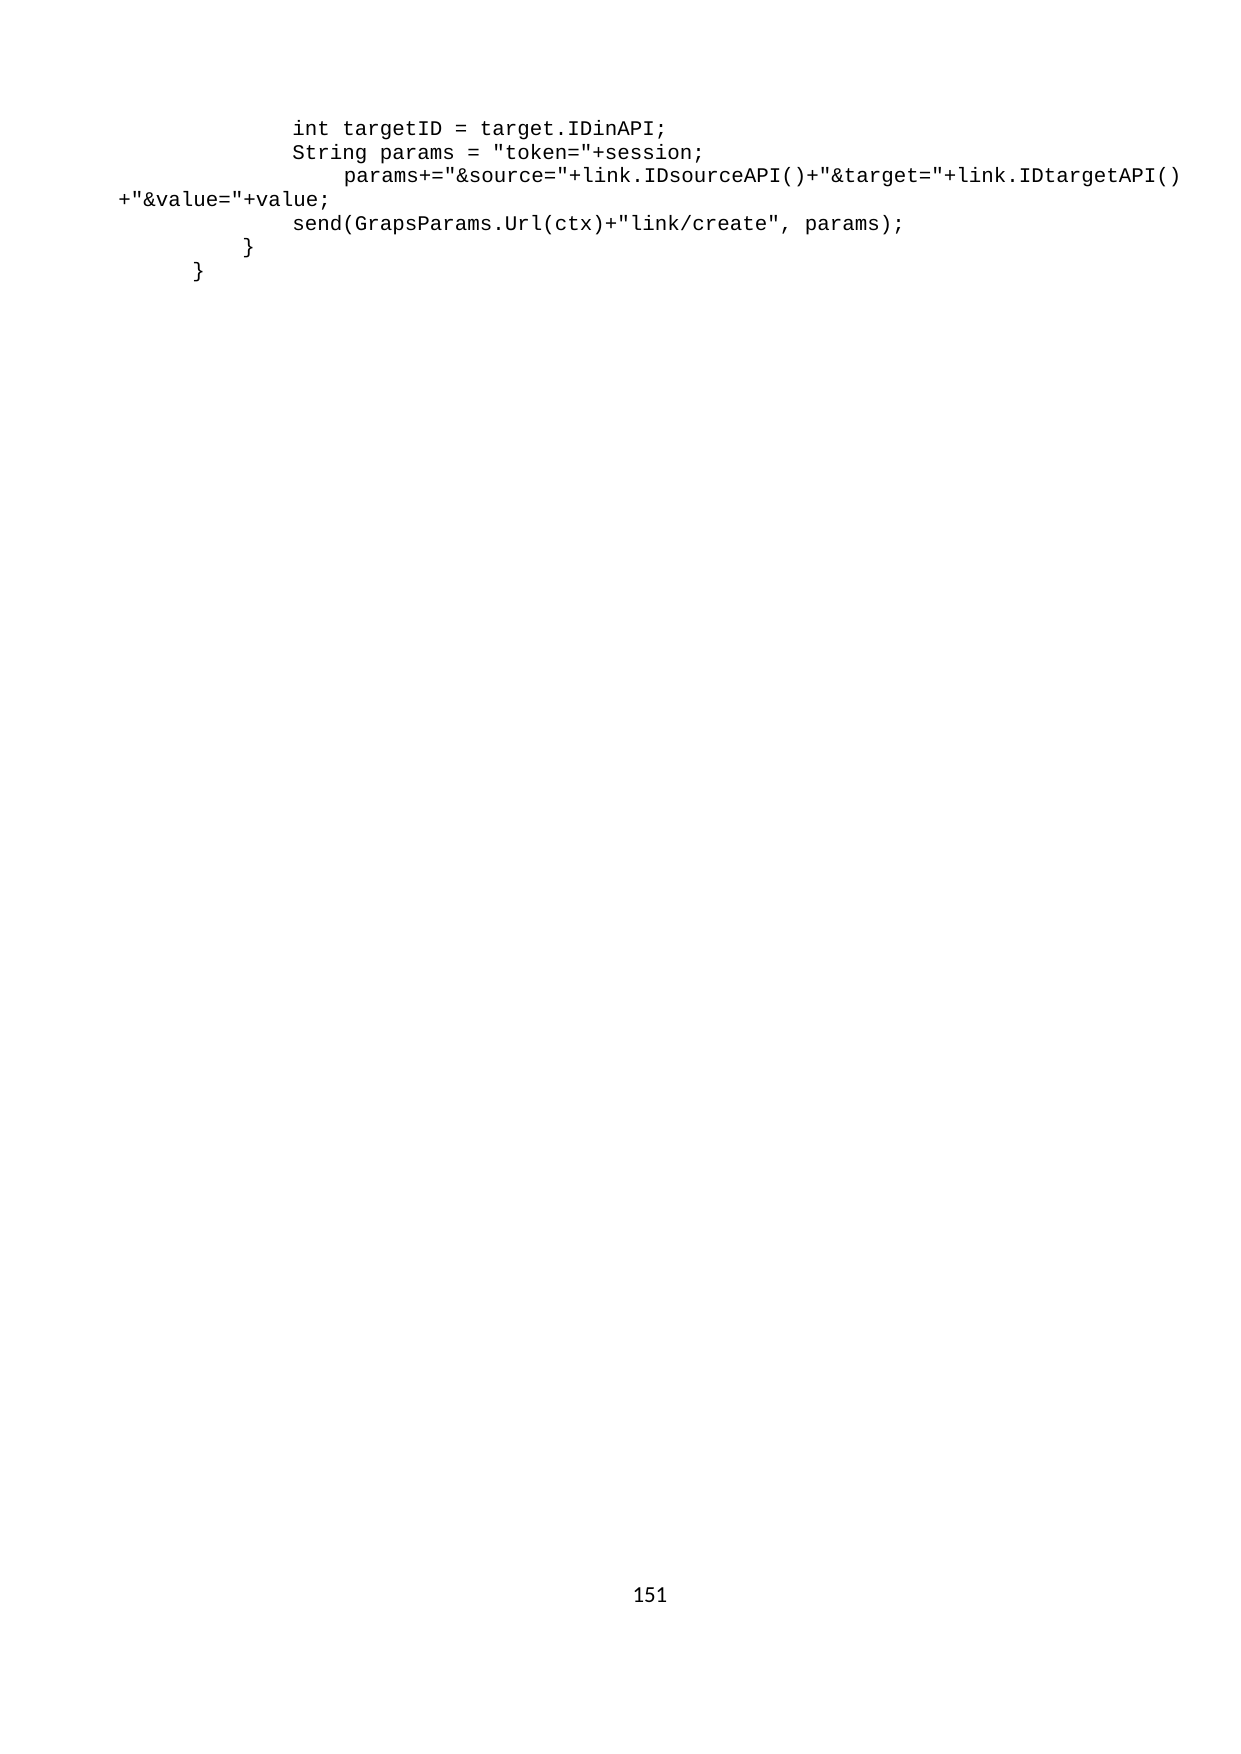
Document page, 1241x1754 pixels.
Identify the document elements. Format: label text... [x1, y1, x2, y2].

text String params = "token="+session; [118, 142, 1181, 165]
text } [118, 260, 1181, 284]
text params+="&source="+link.IDsourceAPI()+"&target="+link.IDtargetAPI()+"&value="+value; [118, 165, 1181, 213]
text int targetID = target.IDinAPI; [118, 118, 1181, 142]
text send(GrapsParams.Url(ctx)+"link/create", params); [118, 213, 1181, 236]
text } [118, 236, 1181, 260]
